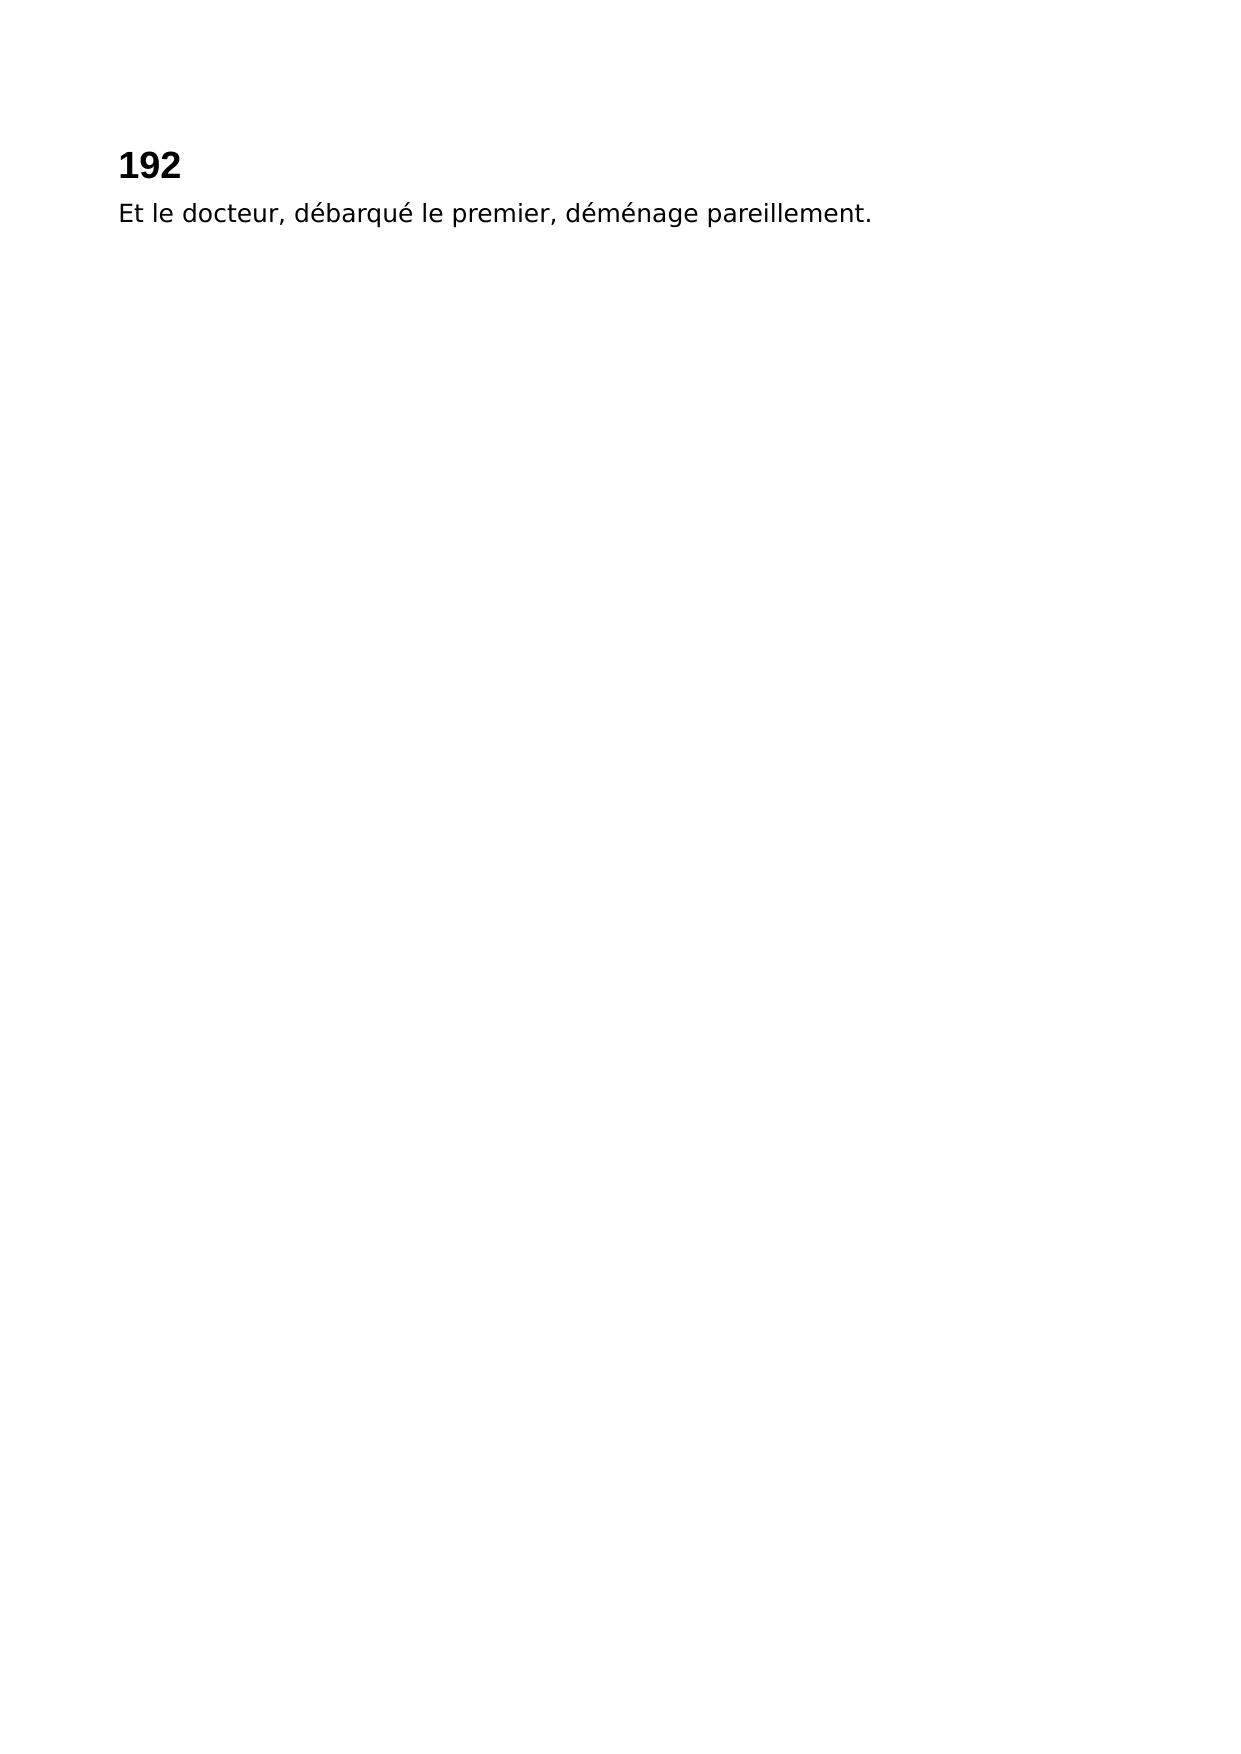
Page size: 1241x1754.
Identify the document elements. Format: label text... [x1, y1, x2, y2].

text Et le docteur, débarqué le premier, déménage pareillement. [118, 199, 1122, 228]
subtitle 192 [118, 143, 1122, 187]
